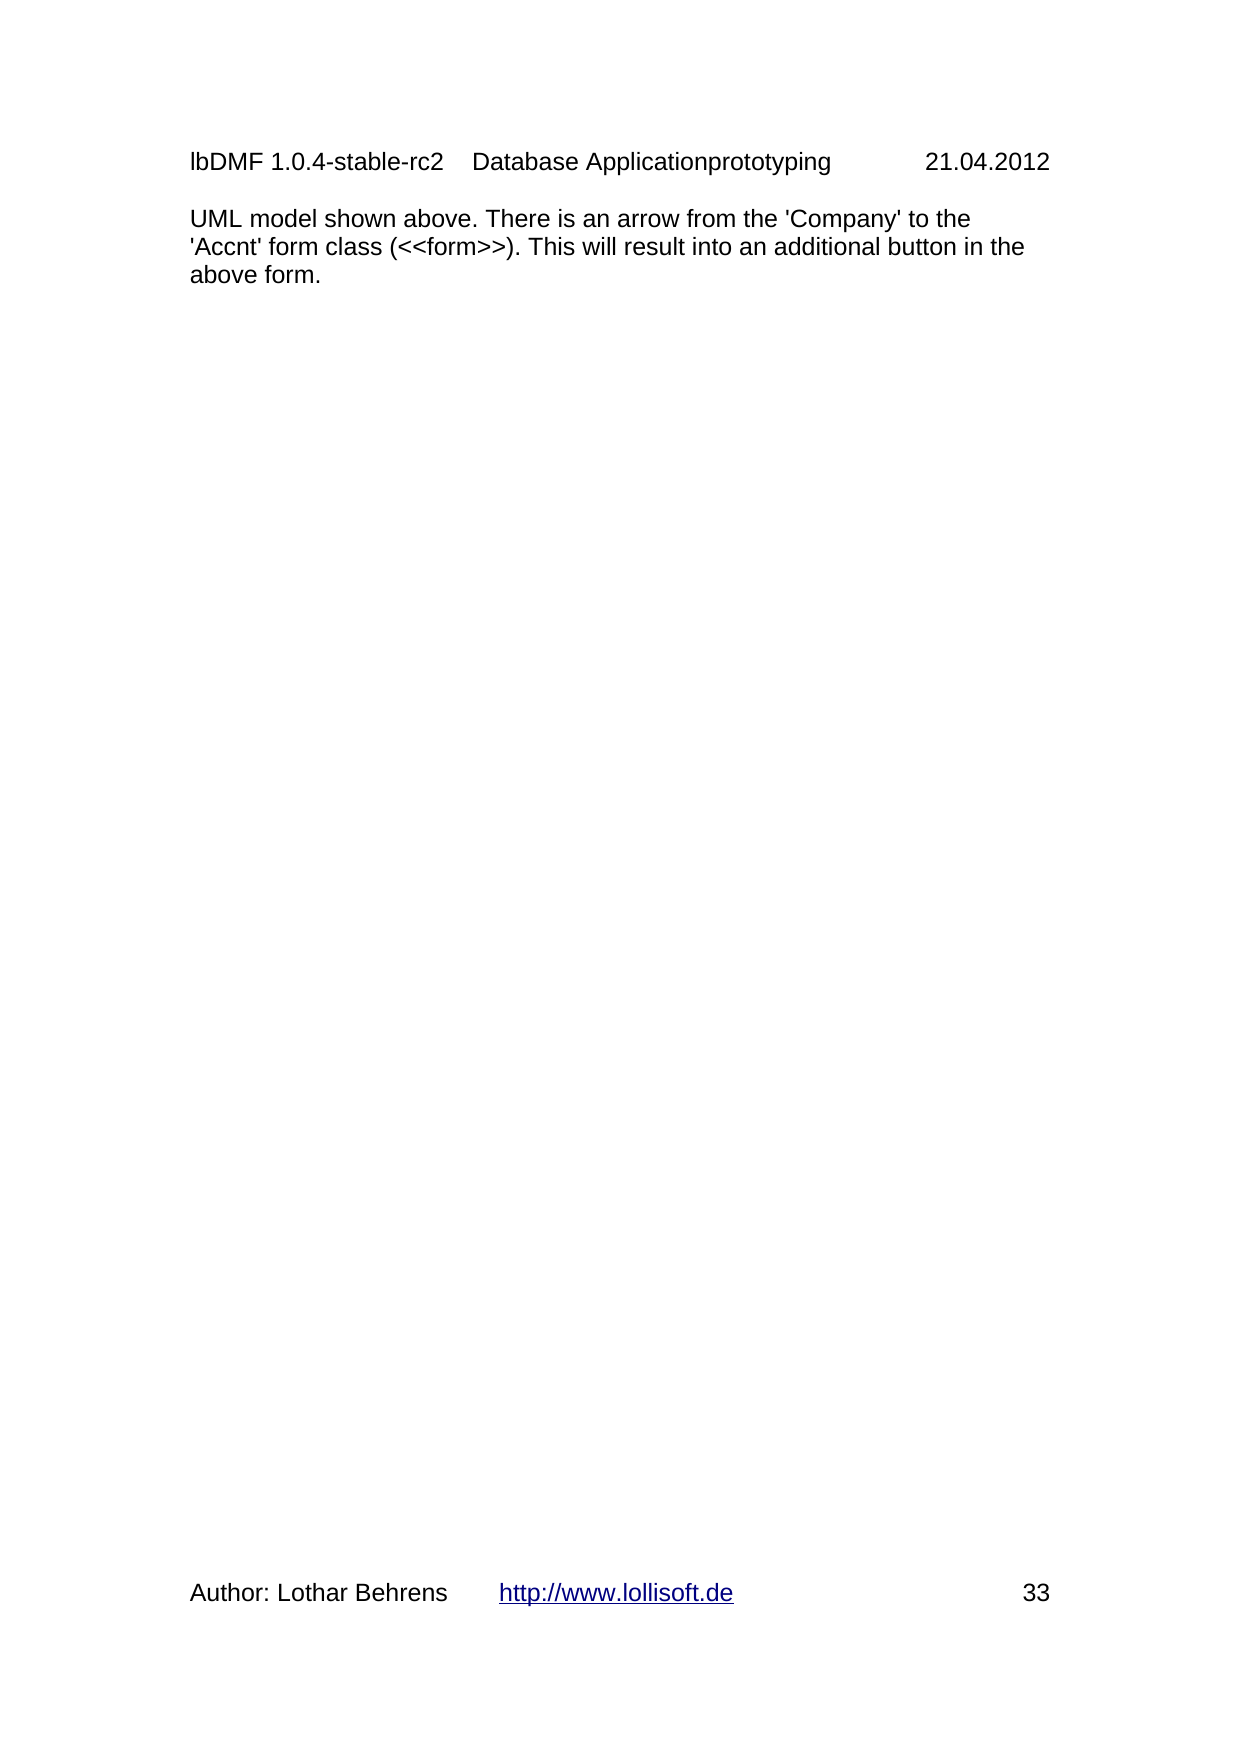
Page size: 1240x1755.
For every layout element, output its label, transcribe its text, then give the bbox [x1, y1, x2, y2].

text UML model shown above. There is an arrow from the 'Company' to the 'Accnt' form class (<<form>>). This will result into an additional button in the above form. [189, 205, 1050, 289]
